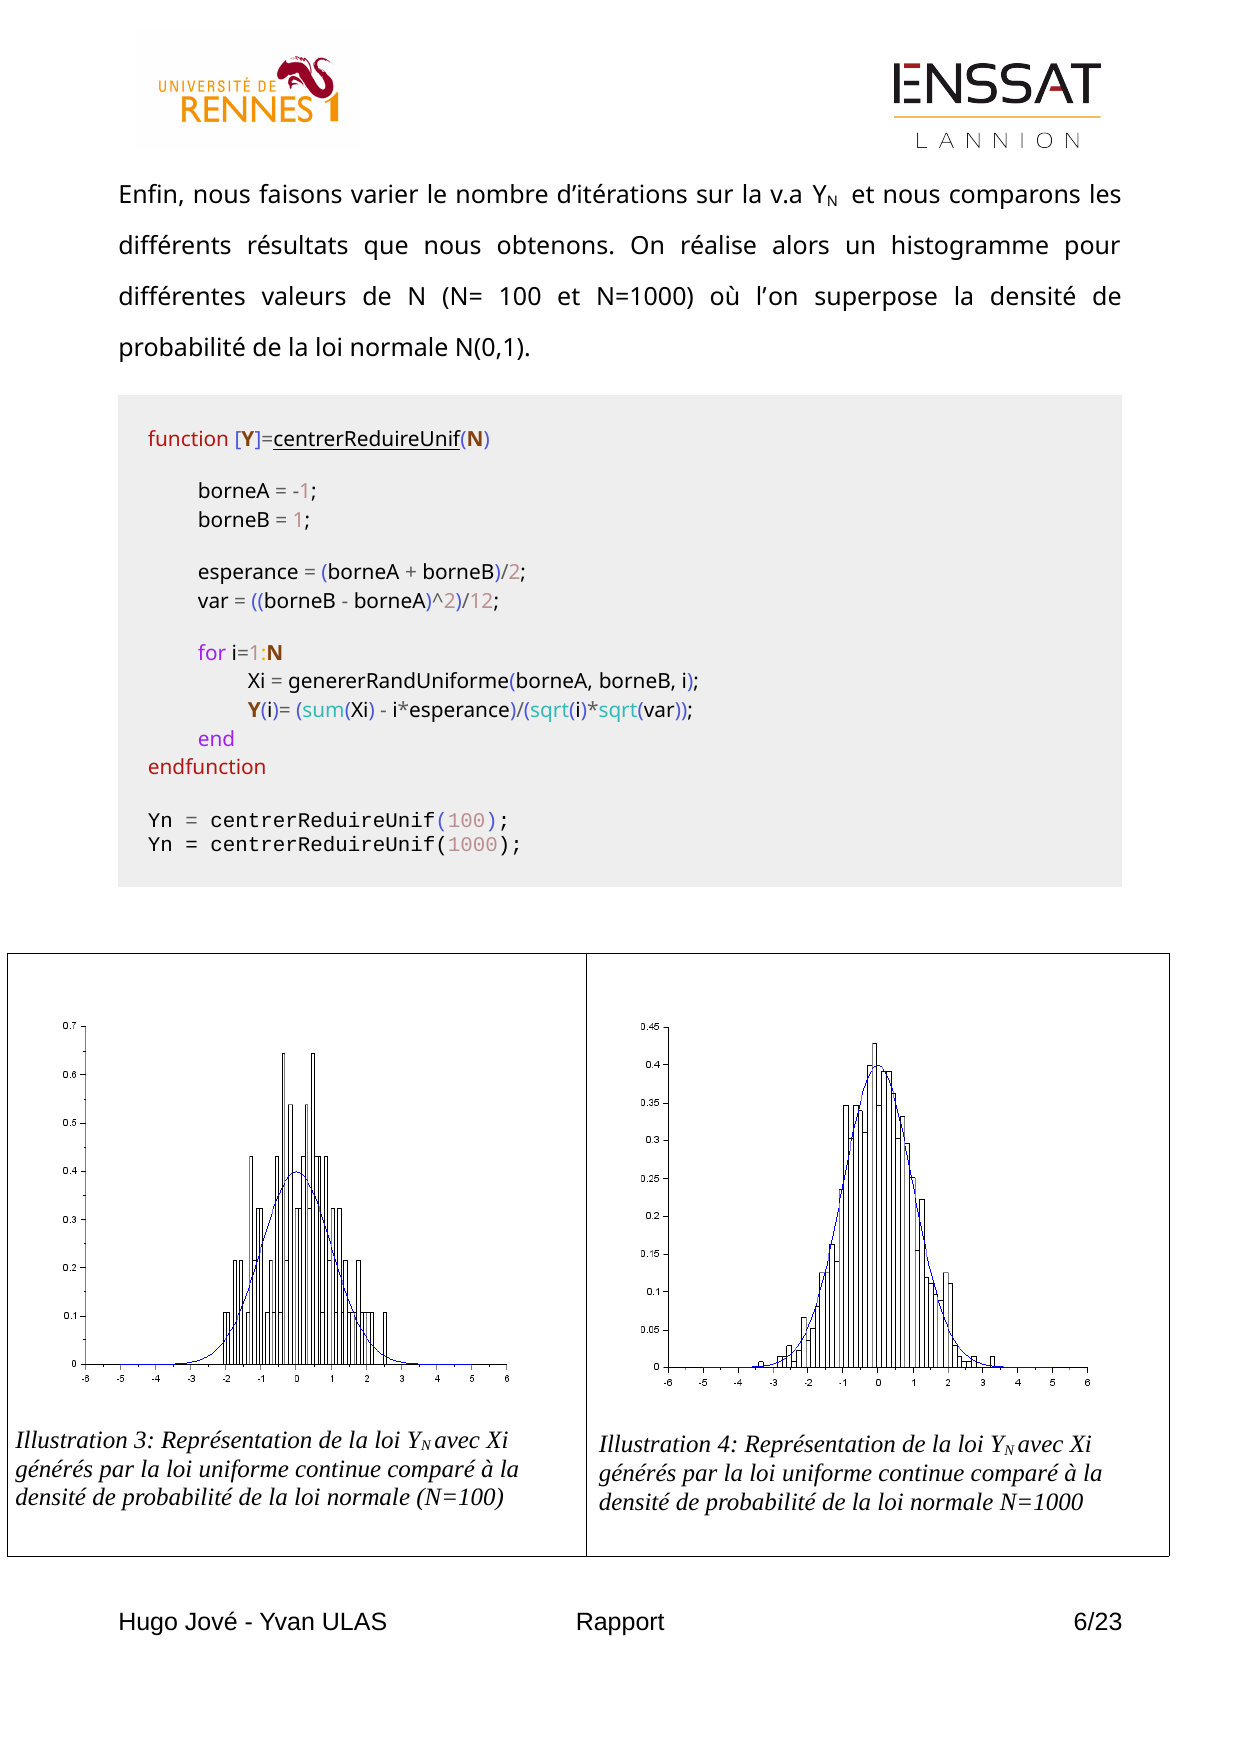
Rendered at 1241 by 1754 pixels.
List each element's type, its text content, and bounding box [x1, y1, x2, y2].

table_header [8, 954, 586, 1556]
text end [118, 724, 1122, 752]
text for i=1:N [118, 638, 1122, 667]
text endfunction [118, 752, 1122, 781]
picture [598, 971, 1157, 1424]
text Xi = genererRandUniforme(borneA, borneB, i); [118, 667, 1122, 695]
text borneB = 1; [118, 505, 1122, 534]
text esperance = (borneA + borneB)/2; [118, 557, 1122, 586]
text Enfin, nous faisons varier le nombre d’itérations sur la v.a YN et nous comparons les différents résultats que nous obtenons. On réalise alors un histogramme pour différentes valeurs de N (N= 100 et N=1000) où l’on superpose la densité de probabilité de la loi normale N(0,1). [118, 176, 1122, 363]
picture [894, 63, 1101, 148]
text borneA = -1; [118, 477, 1122, 505]
table_header [587, 954, 1169, 1556]
text function [Y]=centrerReduireUnif(N) [118, 395, 1122, 453]
text Yn = centrerReduireUnif(100); [118, 781, 1122, 834]
picture [15, 971, 577, 1420]
text Yn = centrerReduireUnif(1000); [118, 834, 1122, 887]
text Y(i)= (sum(Xi) - i*esperance)/(sqrt(i)*sqrt(var)); [118, 695, 1122, 724]
picture [133, 29, 363, 148]
text var = ((borneB - borneA)^2)/12; [118, 586, 1122, 614]
